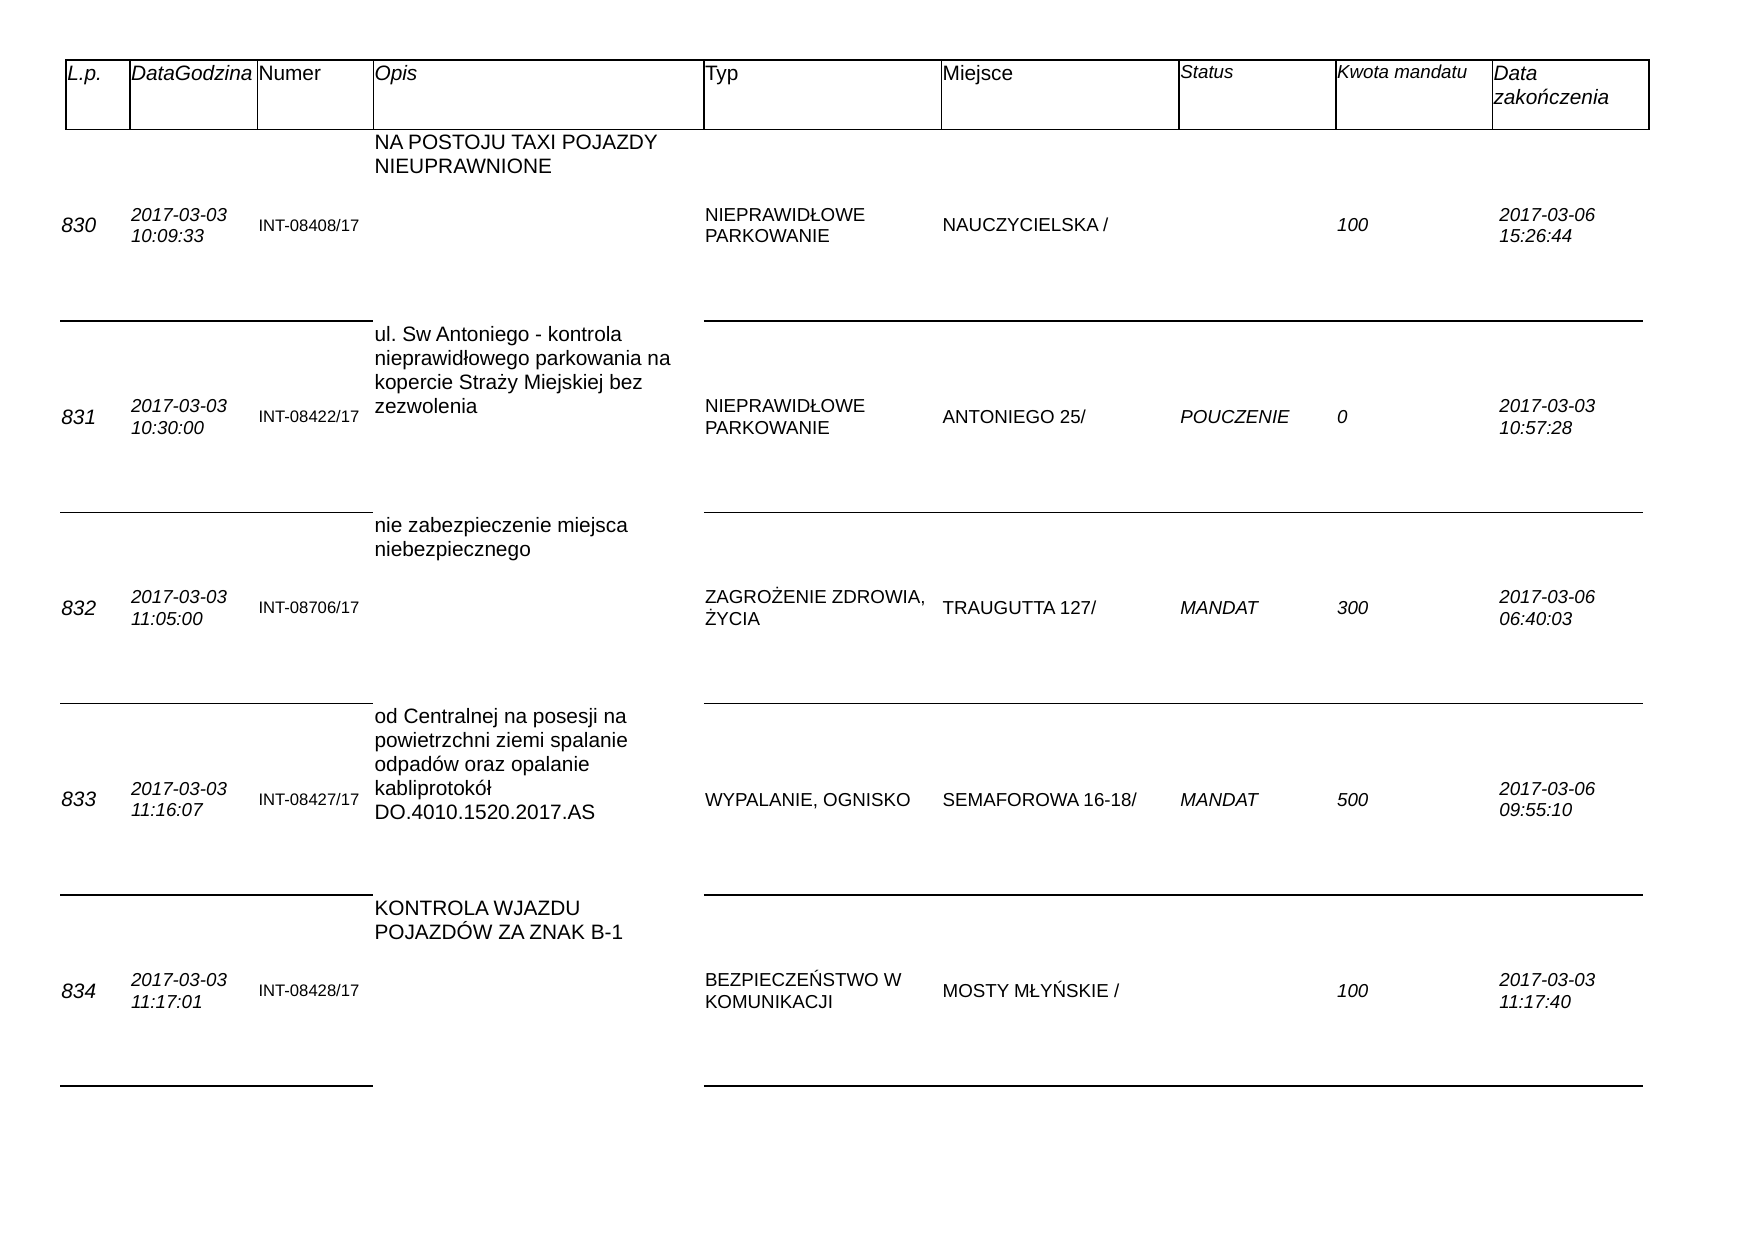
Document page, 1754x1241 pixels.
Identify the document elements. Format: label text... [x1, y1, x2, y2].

table_header Status [1180, 61, 1335, 129]
table_cell INT-08427/17 [257, 704, 373, 894]
table_cell 2017-03-03 10:30:00 [130, 322, 257, 511]
table_header Data zakończenia [1493, 61, 1648, 129]
table_header [60, 59, 65, 129]
table_cell 100 [1336, 896, 1498, 1085]
table_cell INT-08706/17 [257, 513, 373, 703]
table_cell ZAGROŻENIE ZDROWIA, ŻYCIA [704, 513, 941, 703]
table_header Typ [705, 61, 941, 129]
table_cell WYPALANIE, OGNISKO [704, 704, 941, 894]
table_cell [1643, 703, 1649, 894]
table_header Kwota mandatu [1337, 61, 1492, 129]
table_cell ul. Sw Antoniego - kontrola nieprawidłowego parkowania na kopercie Straży Miejskiej bez zezwolenia [373, 320, 704, 511]
table_header Miejsce [942, 61, 1178, 129]
table_cell 831 [60, 322, 130, 511]
table_cell INT-08422/17 [257, 322, 373, 511]
table_cell [1643, 894, 1649, 1085]
table_cell INT-08428/17 [257, 896, 373, 1085]
table_cell 830 [60, 129, 130, 320]
table_cell INT-08408/17 [257, 130, 373, 320]
table_cell 300 [1336, 513, 1498, 703]
table_cell BEZPIECZEŃSTWO W KOMUNIKACJI [704, 896, 941, 1085]
table_header DataGodzina [131, 61, 257, 129]
table_header Opis [374, 61, 703, 129]
table_cell NA POSTOJU TAXI POJAZDY NIEUPRAWNIONE [373, 130, 704, 320]
table_cell [1643, 320, 1649, 511]
table_cell 0 [1336, 322, 1498, 511]
table_cell [1643, 511, 1649, 703]
table_cell 833 [60, 704, 130, 894]
table_cell [1179, 896, 1336, 1085]
table_cell 2017-03-06 09:55:10 [1498, 704, 1643, 894]
table_cell NIEPRAWIDŁOWE PARKOWANIE [704, 130, 941, 320]
table_cell 2017-03-03 10:57:28 [1498, 322, 1643, 511]
table_cell NIEPRAWIDŁOWE PARKOWANIE [704, 322, 941, 511]
table_cell 2017-03-03 11:05:00 [130, 513, 257, 703]
table_cell [1179, 130, 1336, 320]
table_cell 834 [60, 896, 130, 1085]
table_cell 100 [1336, 130, 1498, 320]
table_cell 2017-03-03 11:17:40 [1498, 896, 1643, 1085]
table_cell [1643, 130, 1649, 320]
table_cell 2017-03-03 11:16:07 [130, 704, 257, 894]
table_cell 2017-03-06 15:26:44 [1498, 130, 1643, 320]
table_cell TRAUGUTTA 127/ [941, 513, 1179, 703]
table_cell KONTROLA WJAZDU POJAZDÓW ZA ZNAK B-1 [373, 894, 704, 1085]
table_cell MANDAT [1179, 704, 1336, 894]
table_cell MANDAT [1179, 513, 1336, 703]
table_cell POUCZENIE [1179, 322, 1336, 511]
table_cell 2017-03-06 06:40:03 [1498, 513, 1643, 703]
table_cell NAUCZYCIELSKA / [941, 130, 1179, 320]
table_cell 832 [60, 513, 130, 703]
table_cell 500 [1336, 704, 1498, 894]
table_cell 2017-03-03 11:17:01 [130, 896, 257, 1085]
table_cell SEMAFOROWA 16-18/ [941, 704, 1179, 894]
table_cell nie zabezpieczenie miejsca niebezpiecznego [373, 511, 704, 703]
table_cell od Centralnej na posesji na powietrzchni ziemi spalanie odpadów oraz opalanie kabliprotokół DO.4010.1520.2017.AS [373, 703, 704, 894]
table_cell ANTONIEGO 25/ [941, 322, 1179, 511]
table_cell MOSTY MŁYŃSKIE / [941, 896, 1179, 1085]
table_cell 2017-03-03 10:09:33 [130, 130, 257, 320]
table_header L.p. [67, 61, 129, 129]
table_header Numer [258, 61, 373, 129]
